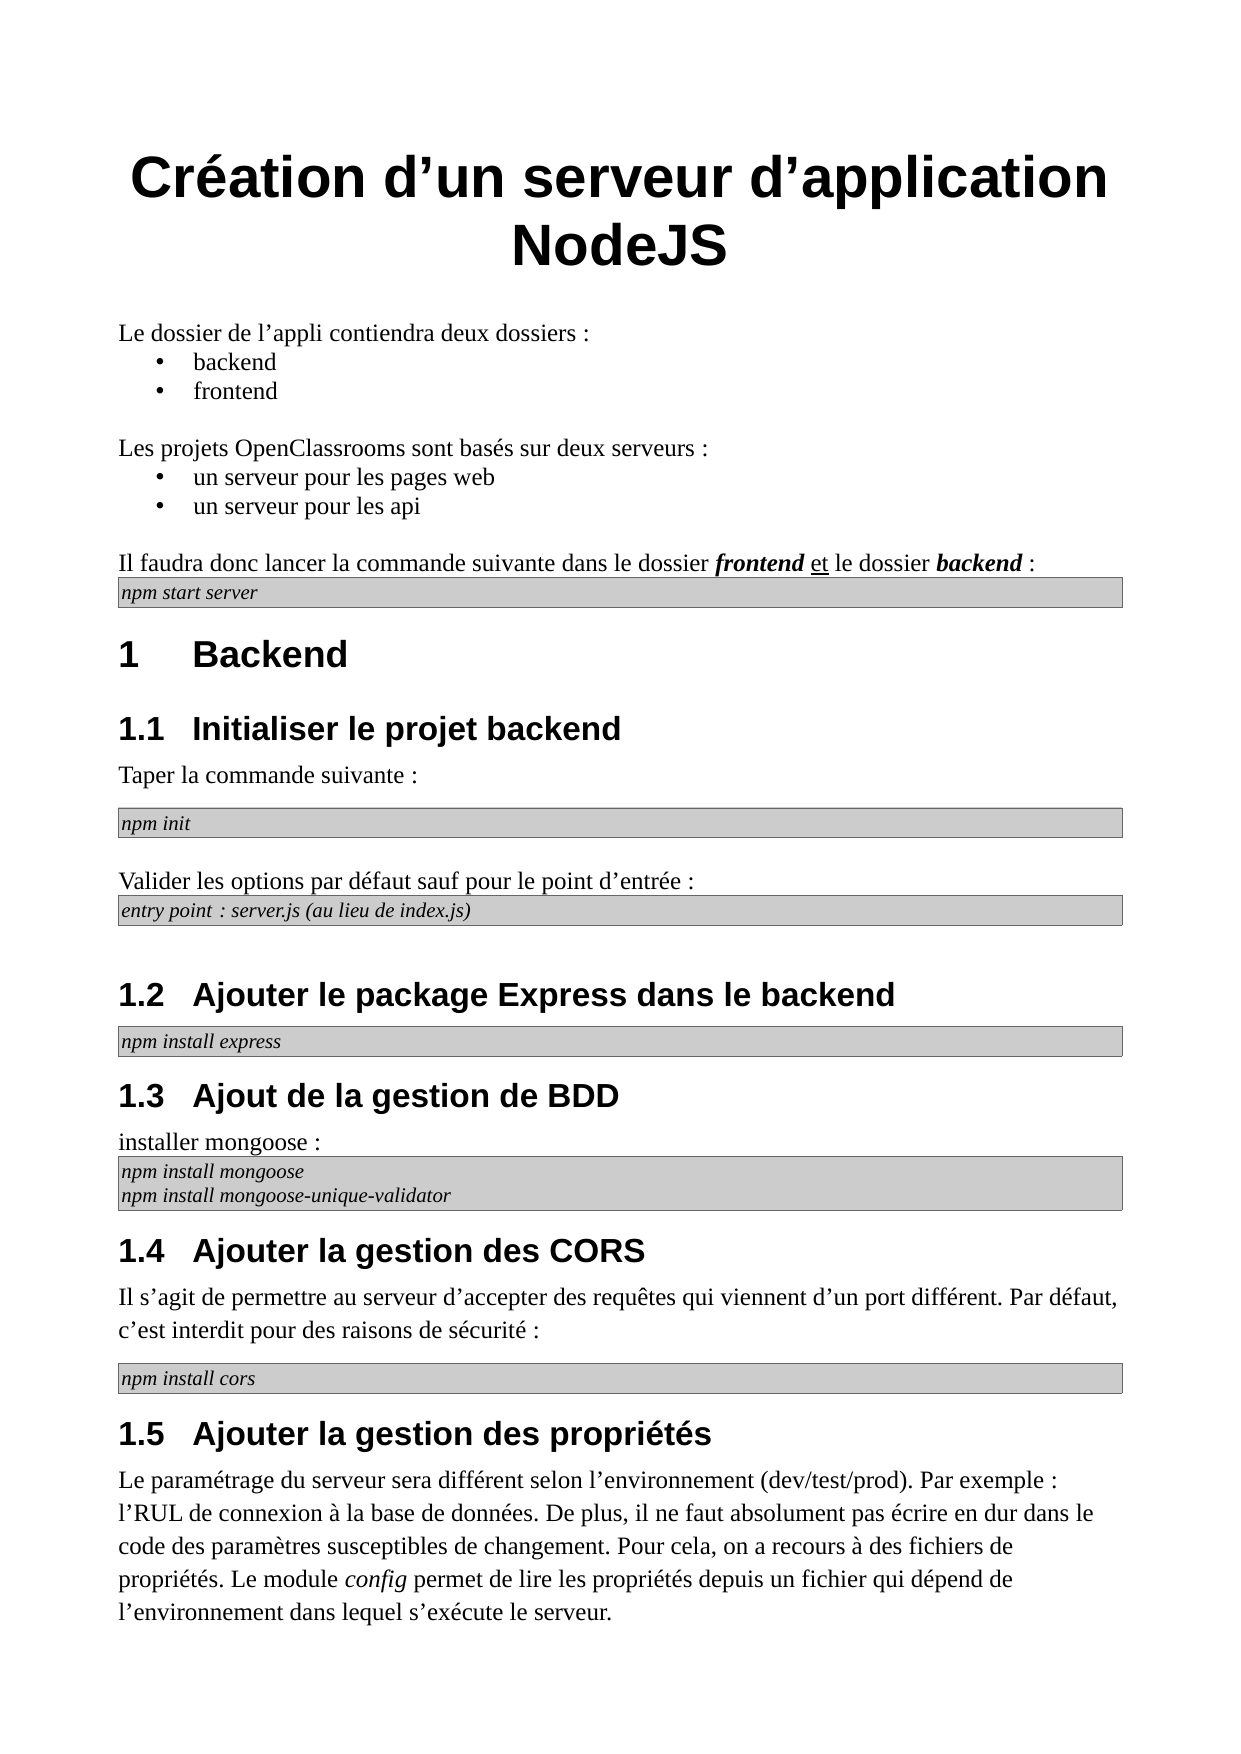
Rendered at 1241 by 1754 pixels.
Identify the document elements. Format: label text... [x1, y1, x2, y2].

list frontend [156, 376, 1122, 405]
subtitle Backend [118, 632, 1122, 676]
text entry point : server.js (au lieu de index.js) [119, 896, 1122, 925]
text npm install express [119, 1027, 1122, 1056]
text Il faudra donc lancer la commande suivante dans le dossier frontend et le dossier backend : [118, 548, 1122, 577]
text Valider les options par défaut sauf pour le point d’entrée : [118, 866, 1122, 895]
text Il s’agit de permettre au serveur d’accepter des requêtes qui viennent d’un port différent. Par défaut, c’est interdit pour des raisons de sécurité : [118, 1282, 1122, 1344]
text installer mongoose : [118, 1127, 1122, 1156]
title Création d’un serveur d’application NodeJS [118, 143, 1122, 277]
subtitle Ajouter le package Express dans le backend [118, 975, 1122, 1013]
text npm install cors [119, 1364, 1122, 1393]
text Les projets OpenClassrooms sont basés sur deux serveurs : [118, 433, 1122, 462]
subtitle Ajouter la gestion des propriétés [118, 1414, 1122, 1452]
text npm start server [119, 578, 1122, 607]
text Le dossier de l’appli contiendra deux dossiers : [118, 318, 1122, 347]
list un serveur pour les pages web [156, 462, 1122, 491]
text Le paramétrage du serveur sera différent selon l’environnement (dev/test/prod). Par exemple : l’RUL de connexion à la base de données. De plus, il ne faut absolument pas écrire en dur dans le code des paramètres susceptibles de changement. Pour cela, on a recours à des fichiers de propriétés. Le module config permet de lire les propriétés depuis un fichier qui dépend de l’environnement dans lequel s’exécute le serveur. [118, 1465, 1122, 1626]
list backend [156, 347, 1122, 376]
text npm install mongoose [119, 1157, 1122, 1180]
subtitle Ajout de la gestion de BDD [118, 1077, 1122, 1115]
subtitle Ajouter la gestion des CORS [118, 1231, 1122, 1270]
text npm install mongoose-unique-validator [119, 1180, 1122, 1210]
list un serveur pour les api [156, 491, 1122, 520]
text npm init [119, 809, 1122, 837]
subtitle Initialiser le projet backend [118, 709, 1122, 747]
text Taper la commande suivante : [118, 760, 1122, 788]
